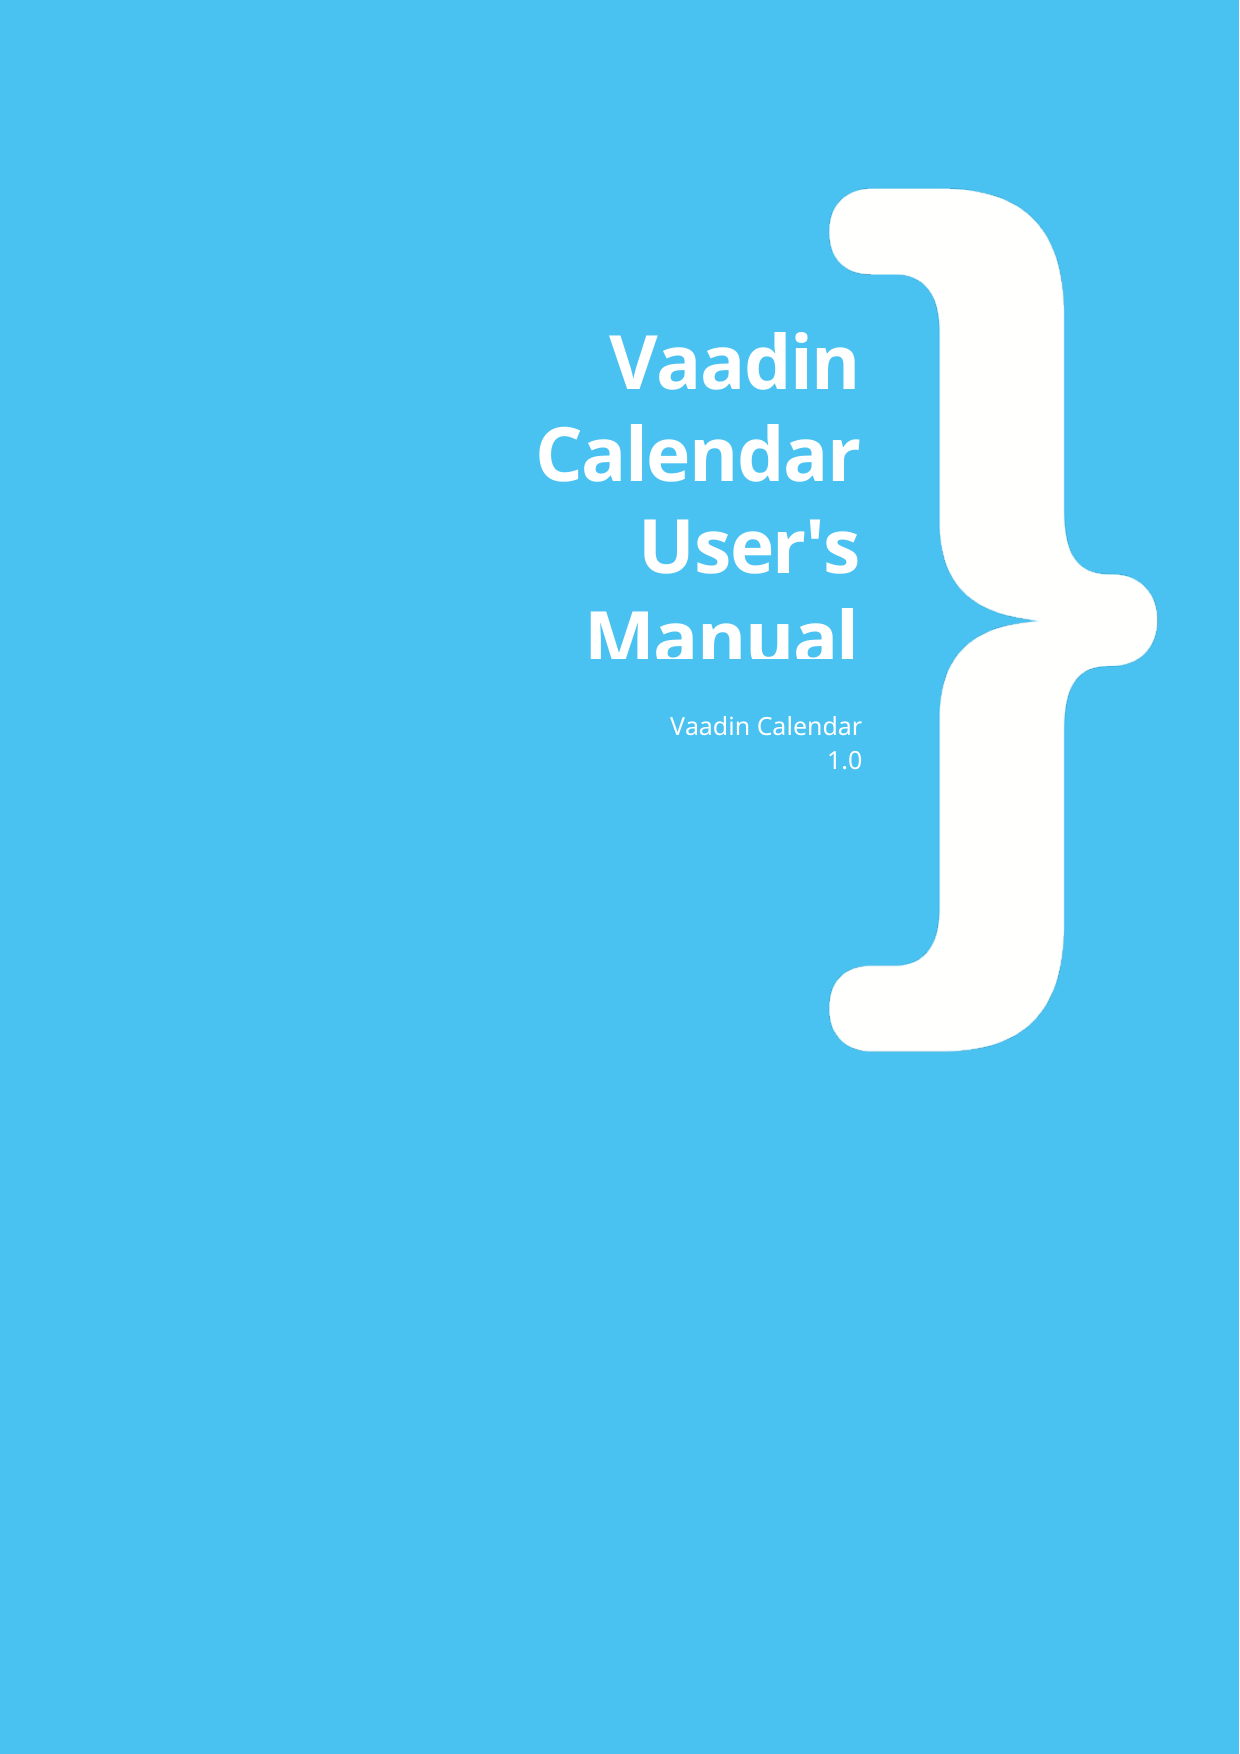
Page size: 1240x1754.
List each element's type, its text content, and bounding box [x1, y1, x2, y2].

picture [792, 147, 1173, 1096]
text Vaadin Calendar User's Manual [423, 309, 861, 658]
text Vaadin Calendar 1.0 [603, 708, 862, 777]
